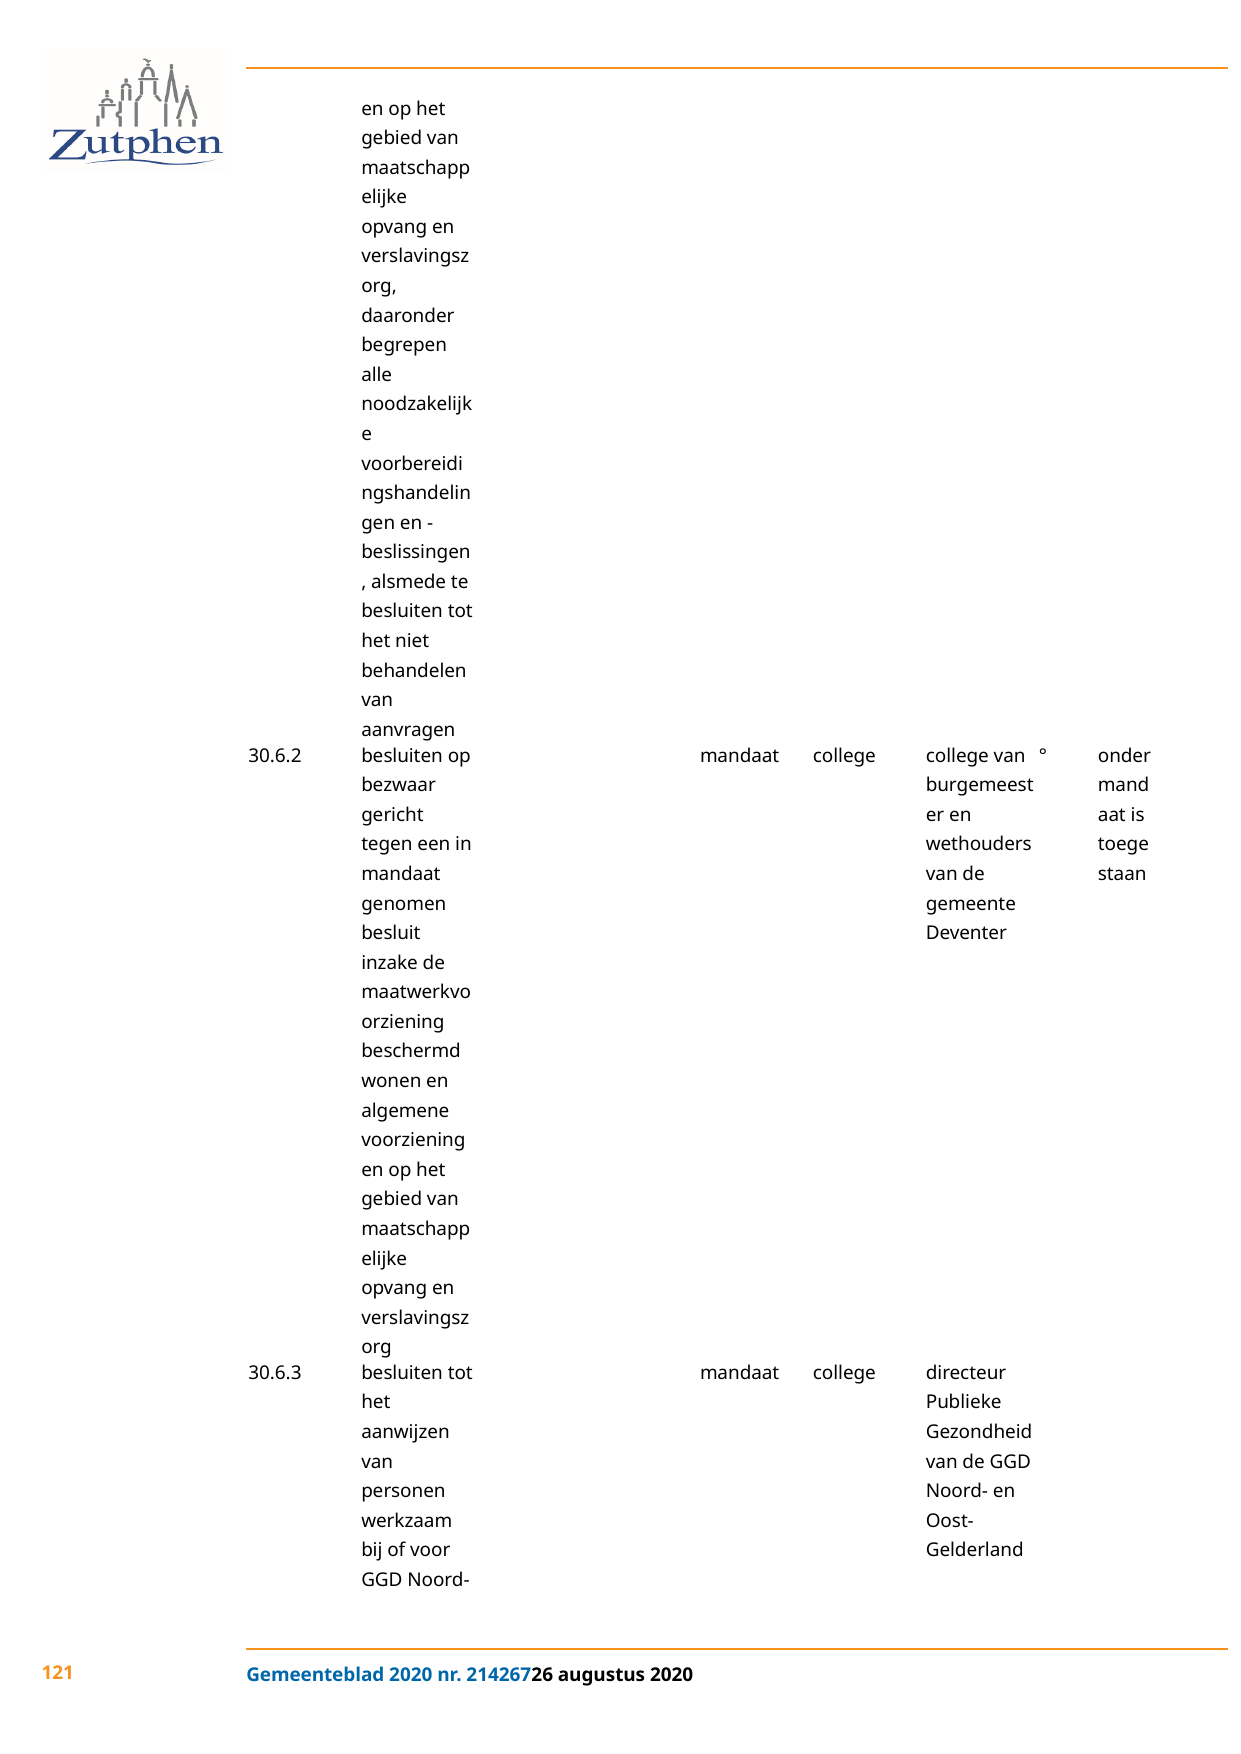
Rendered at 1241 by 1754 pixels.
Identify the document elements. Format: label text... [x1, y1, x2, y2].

table_cell [926, 95, 1038, 742]
table_cell [248, 95, 361, 742]
table_cell [474, 742, 587, 1359]
table_cell mandaat [700, 1359, 813, 1592]
table_cell [474, 95, 587, 742]
table_cell [587, 1359, 700, 1592]
table_cell [1039, 95, 1152, 742]
table_cell en op het gebied van maatschappelijke opvang en verslavingszorg, daaronder begrepen alle noodzakelijke voorbereidingshandelingen en -beslissingen, alsmede te besluiten tot het niet behandelen van aanvragen [361, 95, 474, 742]
table_cell [1039, 1359, 1152, 1592]
table_cell [587, 95, 700, 742]
table_cell besluiten tot het aanwijzen van personen werkzaam bij of voor GGD Noord- [361, 1359, 474, 1592]
picture [41, 47, 231, 172]
table_cell [587, 742, 700, 1359]
table_cell ondermandaat is toegestaan [1039, 742, 1152, 1359]
table_cell college [813, 1359, 926, 1592]
table_cell mandaat [700, 742, 813, 1359]
table_cell 30.6.3 [248, 1359, 361, 1592]
table_cell [813, 95, 926, 742]
table_cell besluiten op bezwaar gericht tegen een in mandaat genomen besluit inzake de maatwerkvoorziening beschermd wonen en algemene voorzieningen op het gebied van maatschappelijke opvang en verslavingszorg [361, 742, 474, 1359]
table_cell 30.6.2 [248, 742, 361, 1359]
table_cell directeur Publieke Gezondheid van de GGD Noord- en Oost-Gelderland [926, 1359, 1038, 1592]
table_cell college [813, 742, 926, 1359]
table_cell [474, 1359, 587, 1592]
table_cell [700, 95, 813, 742]
table_cell college van burgemeester en wethouders van de gemeente Deventer [926, 742, 1038, 1359]
